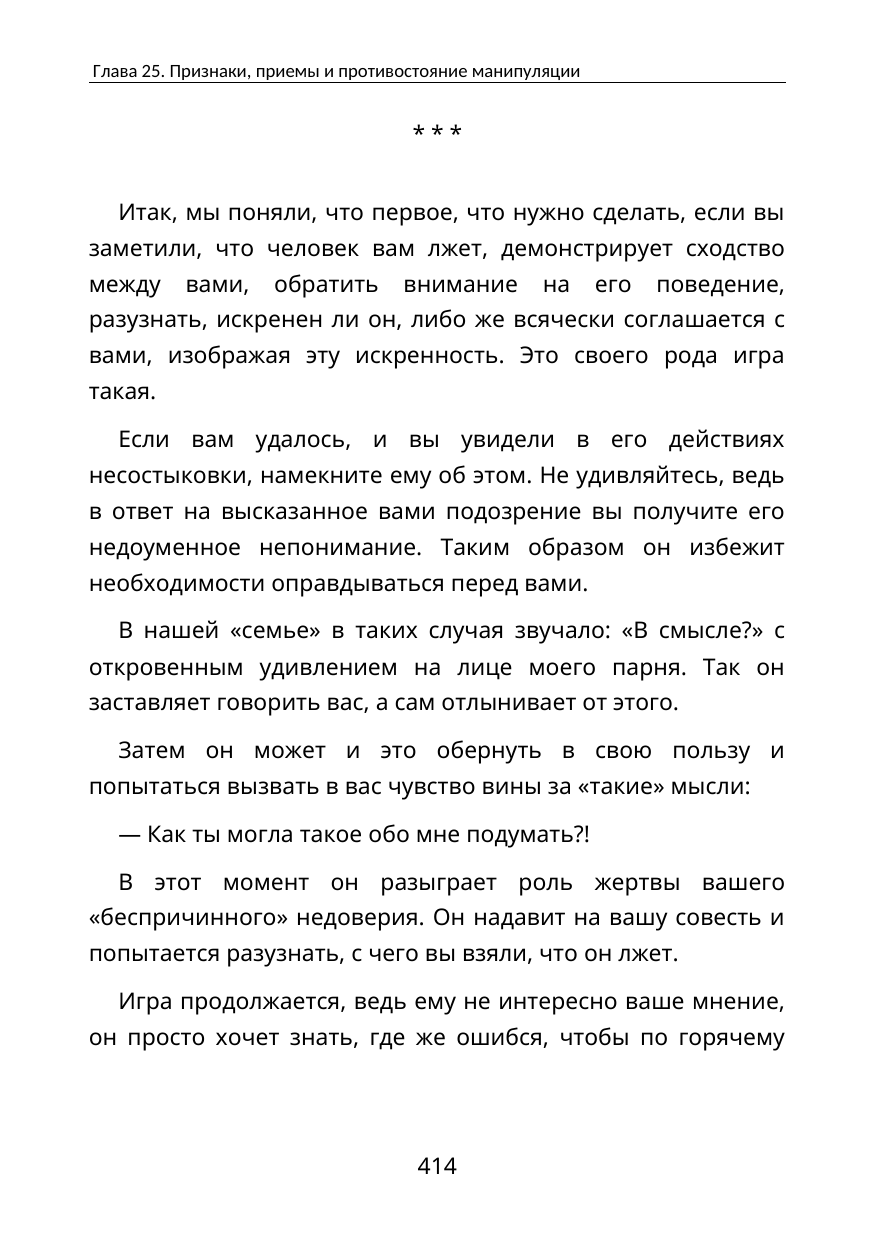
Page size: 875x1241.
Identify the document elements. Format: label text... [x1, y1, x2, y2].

text В этот момент он разыграет роль жертвы вашего «беспричинного» недоверия. Он надавит на вашу совесть и попытается разузнать, с чего вы взяли, что он лжет. [88, 865, 786, 968]
text Итак, мы поняли, что первое, что нужно сделать, если вы заметили, что человек вам лжет, демонстрирует сходство между вами, обратить внимание на его поведение, разузнать, искренен ли он, либо же всячески соглашается с вами, изображая эту искренность. Это своего рода игра такая. [88, 196, 786, 407]
text — Как ты могла такое обо мне подумать?! [88, 818, 786, 849]
text В нашей «семье» в таких случая звучало: «В смысле?» с откровенным удивлением на лице моего парня. Так он заставляет говорить вас, а сам отлынивает от этого. [88, 614, 786, 718]
subtitle * * * [88, 118, 786, 149]
text Если вам удалось, и вы увидели в его действиях несостыковки, намекните ему об этом. Не удивляйтесь, ведь в ответ на высказанное вами подозрение вы получите его недоуменное непонимание. Таким образом он избежит необходимости оправдываться перед вами. [88, 423, 786, 598]
text Игра продолжается, ведь ему не интересно ваше мнение, он просто хочет знать, где же ошибся, чтобы по горячему [88, 985, 786, 1052]
text Затем он может и это обернуть в свою пользу и попытаться вызвать в вас чувство вины за «такие» мысли: [88, 734, 786, 801]
